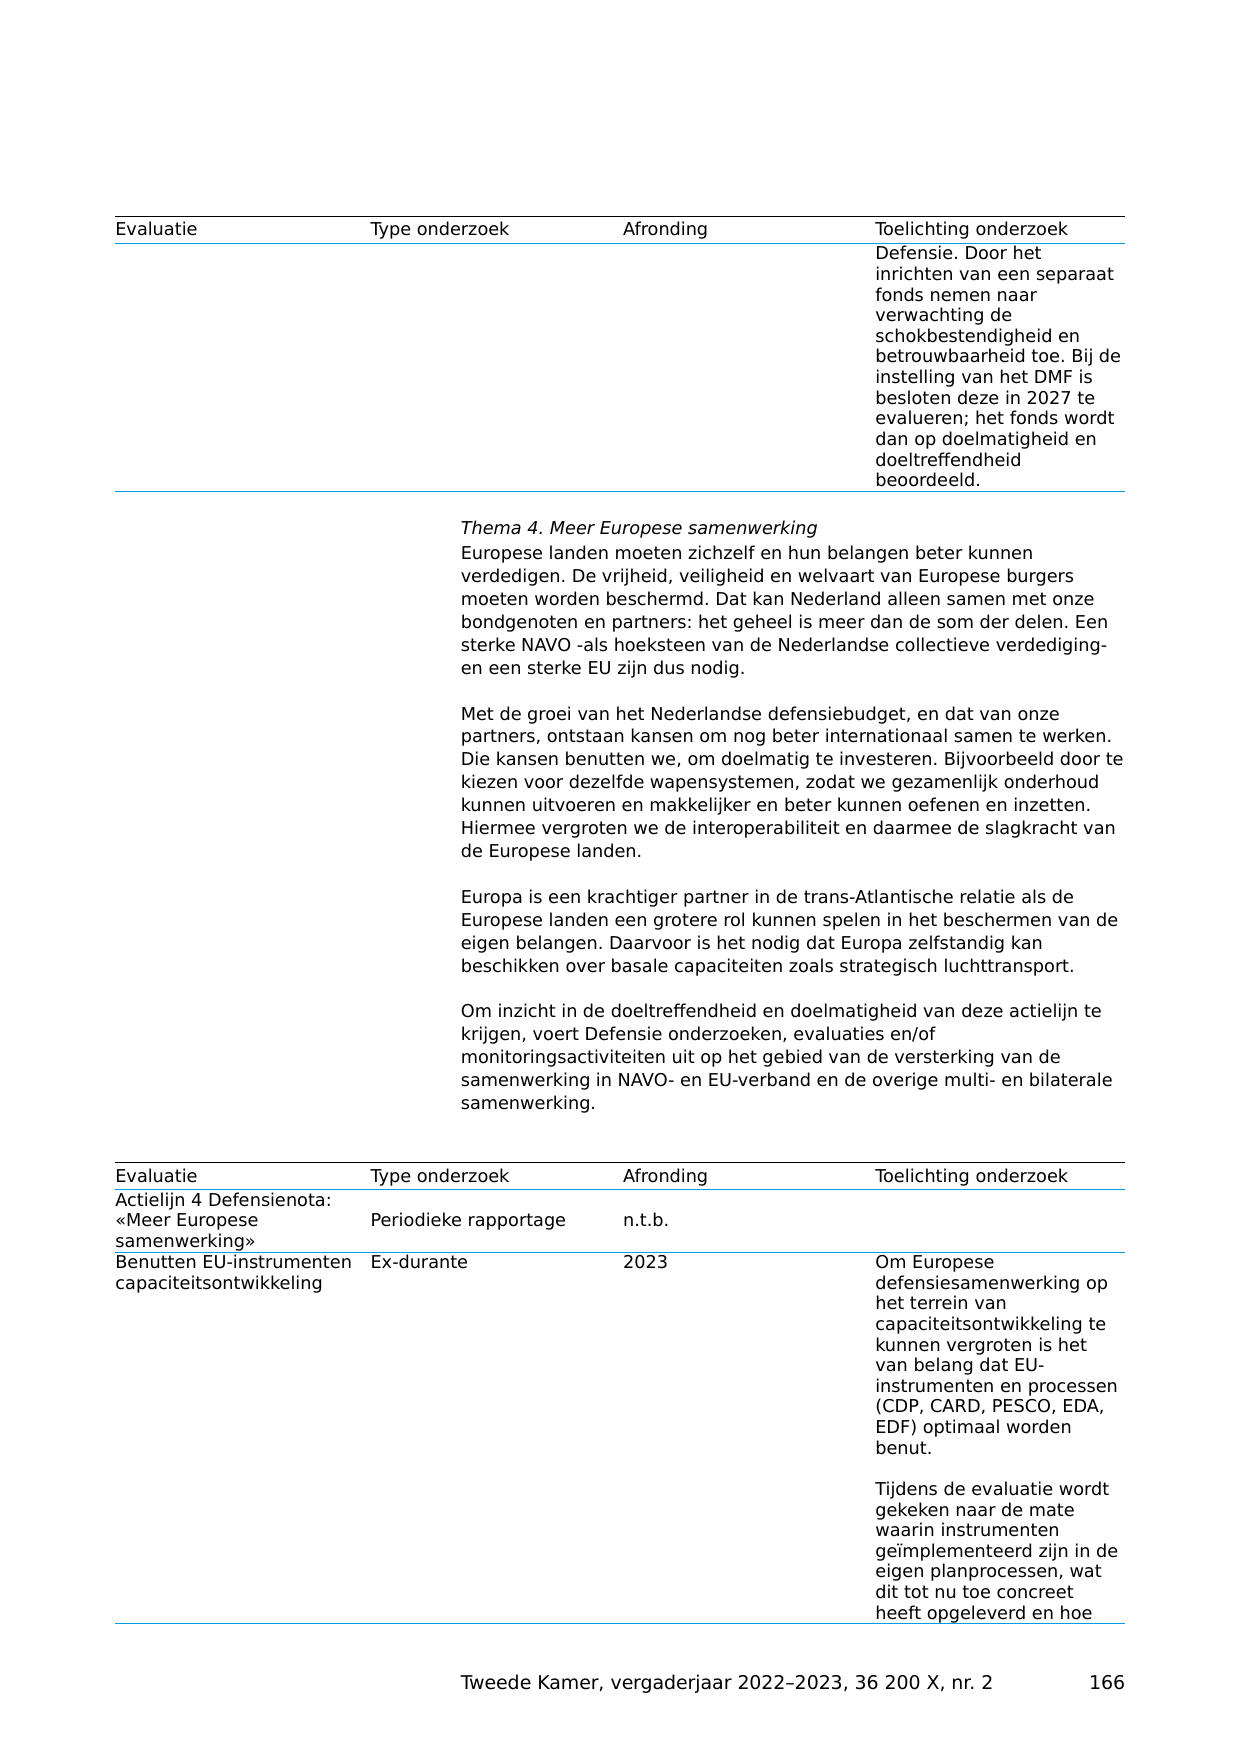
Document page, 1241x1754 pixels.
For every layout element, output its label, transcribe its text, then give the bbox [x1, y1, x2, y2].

text Europa is een krachtiger partner in de trans-Atlantische relatie als de Europese landen een grotere rol kunnen spelen in het beschermen van de eigen belangen. Daarvoor is het nodig dat Europa zelfstandig kan beschikken over basale capaciteiten zoals strategisch luchttransport. [461, 885, 1125, 977]
table_cell 2023 [620, 1253, 872, 1623]
table_cell [620, 244, 872, 491]
text Om inzicht in de doeltreffendheid en doelmatigheid van deze actielijn te krijgen, voert Defensie onderzoeken, evaluaties en/of monitoringsactiviteiten uit op het gebied van de versterking van de samenwerking in NAVO- en EU-verband en de overige multi- en bilaterale samenwerking. [461, 999, 1125, 1114]
text Thema 4. Meer Europese samenwerking [461, 516, 1125, 539]
table_cell Toelichting onderzoek [872, 1163, 1125, 1189]
table_cell Afronding [620, 217, 872, 243]
table_cell Toelichting onderzoek [872, 217, 1125, 243]
table_cell Ex-durante [368, 1253, 620, 1623]
text Met de groei van het Nederlandse defensiebudget, en dat van onze partners, ontstaan kansen om nog beter internationaal samen te werken. Die kansen benutten we, om doelmatig te investeren. Bijvoorbeeld door te kiezen voor dezelfde wapensystemen, zodat we gezamenlijk onderhoud kunnen uitvoeren en makkelijker en beter kunnen oefenen en inzetten. Hiermee vergroten we de interoperabiliteit en daarmee de slagkracht van de Europese landen. [461, 702, 1125, 862]
table_cell n.t.b. [620, 1190, 872, 1251]
table_cell Afronding [620, 1163, 872, 1189]
table_cell [872, 1190, 1125, 1251]
table_header Tabel 57 Thema 3. Versterken van specialismen [115, 191, 1125, 216]
text Europese landen moeten zichzelf en hun belangen beter kunnen verdedigen. De vrijheid, veiligheid en welvaart van Europese burgers moeten worden beschermd. Dat kan Nederland alleen samen met onze bondgenoten en partners: het geheel is meer dan de som der delen. Een sterke NAVO -als hoeksteen van de Nederlandse collectieve verdediging- en een sterke EU zijn dus nodig. [461, 541, 1125, 679]
table_cell [115, 244, 367, 491]
table_cell Type onderzoek [368, 217, 620, 243]
table_cell Om Europese defensiesamenwerking op het terrein van capaciteitsontwikkeling te kunnen vergroten is het van belang dat EU-instrumenten en processen (CDP, CARD, PESCO, EDA, EDF) optimaal worden benut. Tijdens de evaluatie wordt gekeken naar de mate waarin instrumenten geïmplementeerd zijn in de eigen planprocessen, wat dit tot nu toe concreet heeft opgeleverd en hoe [872, 1253, 1125, 1623]
table_cell Evaluatie [115, 1163, 367, 1189]
table_cell Defensie. Door het inrichten van een separaat fonds nemen naar verwachting de schokbestendigheid en betrouwbaarheid toe. Bij de instelling van het DMF is besloten deze in 2027 te evalueren; het fonds wordt dan op doelmatigheid en doeltreffendheid beoordeeld. [872, 244, 1125, 491]
table_cell Benutten EU-instrumenten capaciteitsontwikkeling [115, 1253, 367, 1623]
table_cell Periodieke rapportage [368, 1190, 620, 1251]
table_header Tabel 58 Thema 4. Meer Europese samenwerking [115, 1137, 1125, 1162]
table_cell Type onderzoek [368, 1163, 620, 1189]
table_cell Actielijn 4 Defensienota: «Meer Europese samenwerking» [115, 1190, 367, 1251]
table_cell Evaluatie [115, 217, 367, 243]
table_cell [368, 244, 620, 491]
